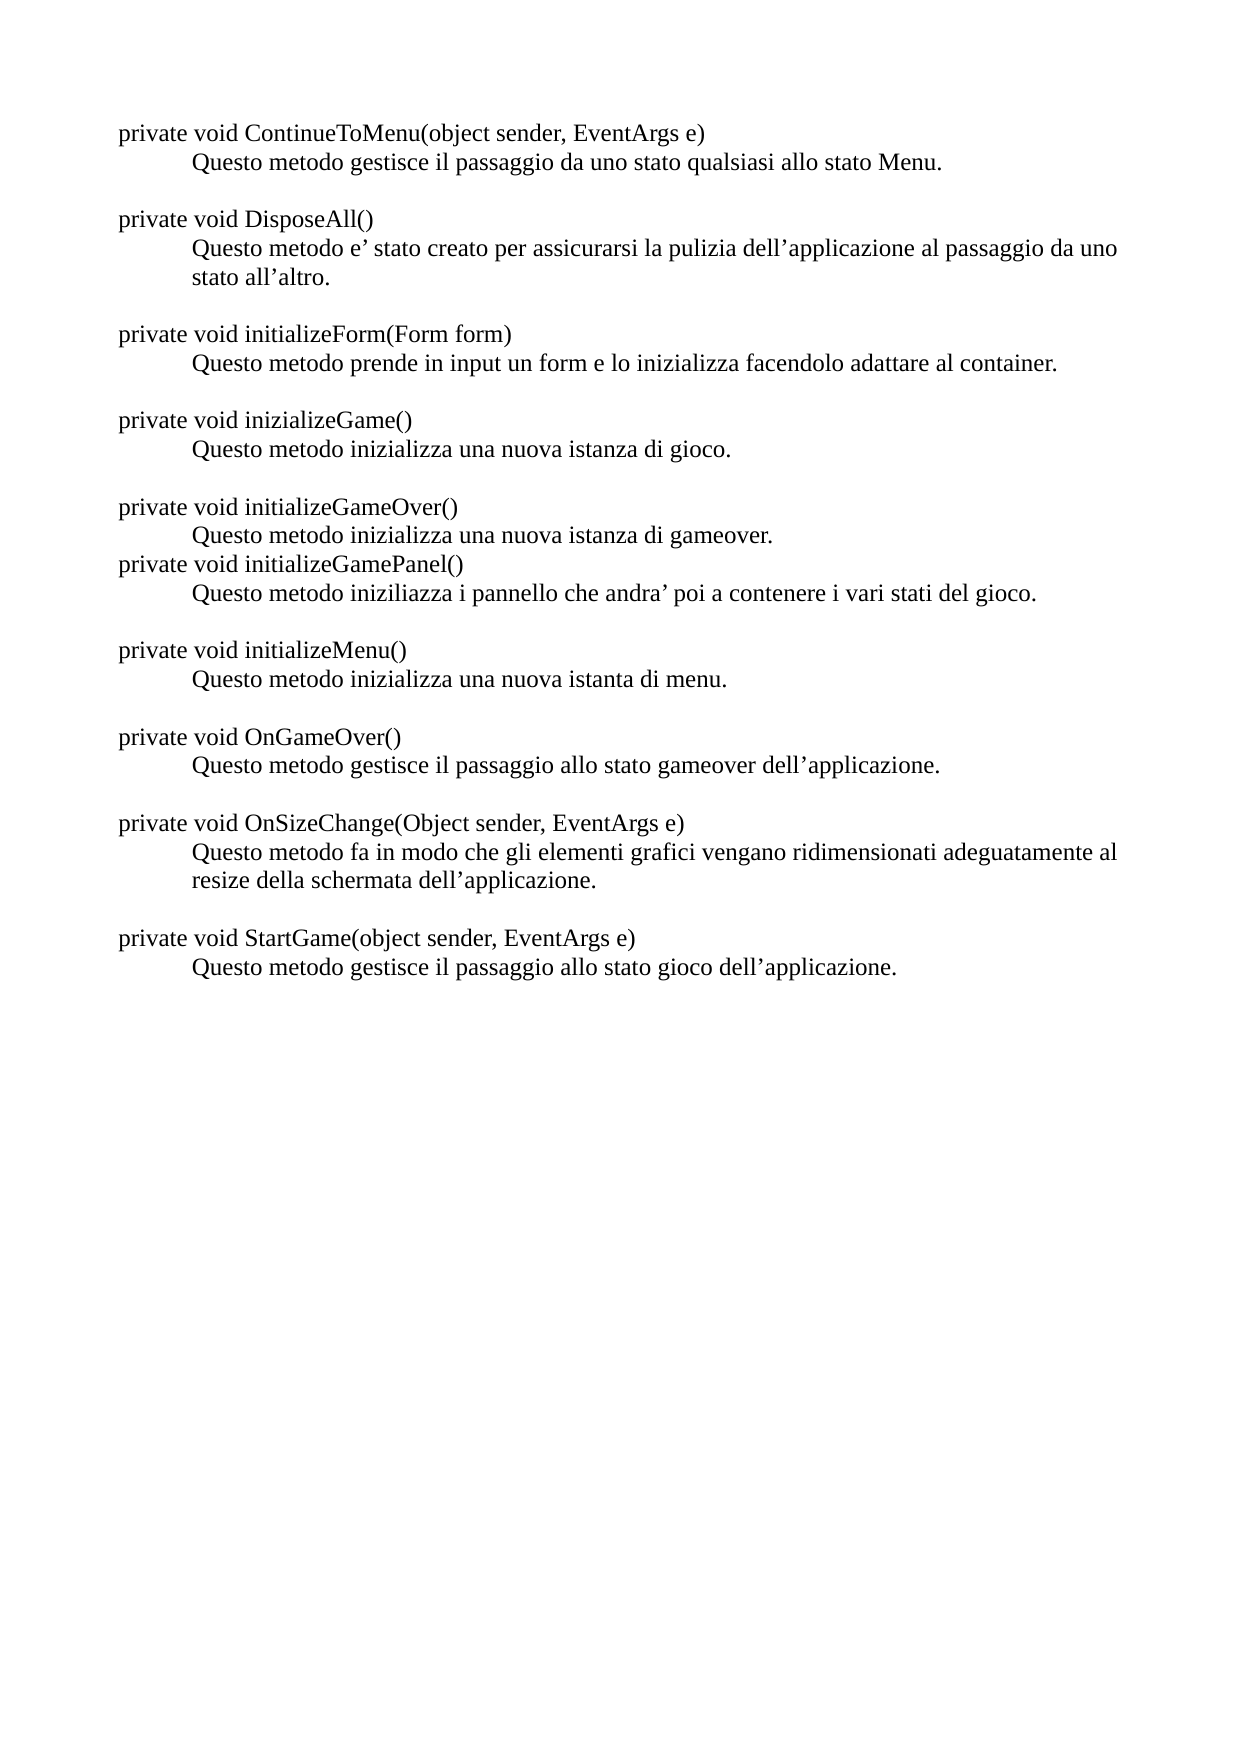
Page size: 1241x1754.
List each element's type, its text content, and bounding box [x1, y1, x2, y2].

text private void initializeMenu() [118, 636, 1122, 664]
text Questo metodo gestisce il passaggio da uno stato qualsiasi allo stato Menu. [118, 147, 1122, 176]
text private void OnGameOver() [118, 722, 1122, 751]
text private void ContinueToMenu(object sender, EventArgs e) [118, 118, 1122, 147]
text private void inizializeGame() [118, 406, 1122, 434]
text Questo metodo gestisce il passaggio allo stato gioco dell’applicazione. [118, 952, 1122, 981]
text private void initializeGamePanel() [118, 549, 1122, 578]
text Questo metodo inizializza una nuova istanza di gioco. [118, 434, 1122, 463]
text private void DisposeAll() [118, 204, 1122, 233]
text Questo metodo e’ stato creato per assicurarsi la pulizia dell’applicazione al passaggio da uno stato all’altro. [118, 233, 1122, 291]
text Questo metodo gestisce il passaggio allo stato gameover dell’applicazione. [118, 751, 1122, 779]
text Questo metodo inizializza una nuova istanta di menu. [118, 664, 1122, 693]
text Questo metodo prende in input un form e lo inizializza facendolo adattare al container. [118, 348, 1122, 377]
text private void StartGame(object sender, EventArgs e) [118, 923, 1122, 952]
text private void initializeGameOver() [118, 492, 1122, 521]
text private void OnSizeChange(Object sender, EventArgs e) [118, 808, 1122, 837]
text private void initializeForm(Form form) [118, 319, 1122, 348]
text Questo metodo iniziliazza i pannello che andra’ poi a contenere i vari stati del gioco. [118, 578, 1122, 607]
text Questo metodo inizializza una nuova istanza di gameover. [118, 521, 1122, 549]
text Questo metodo fa in modo che gli elementi grafici vengano ridimensionati adeguatamente al resize della schermata dell’applicazione. [118, 837, 1122, 894]
